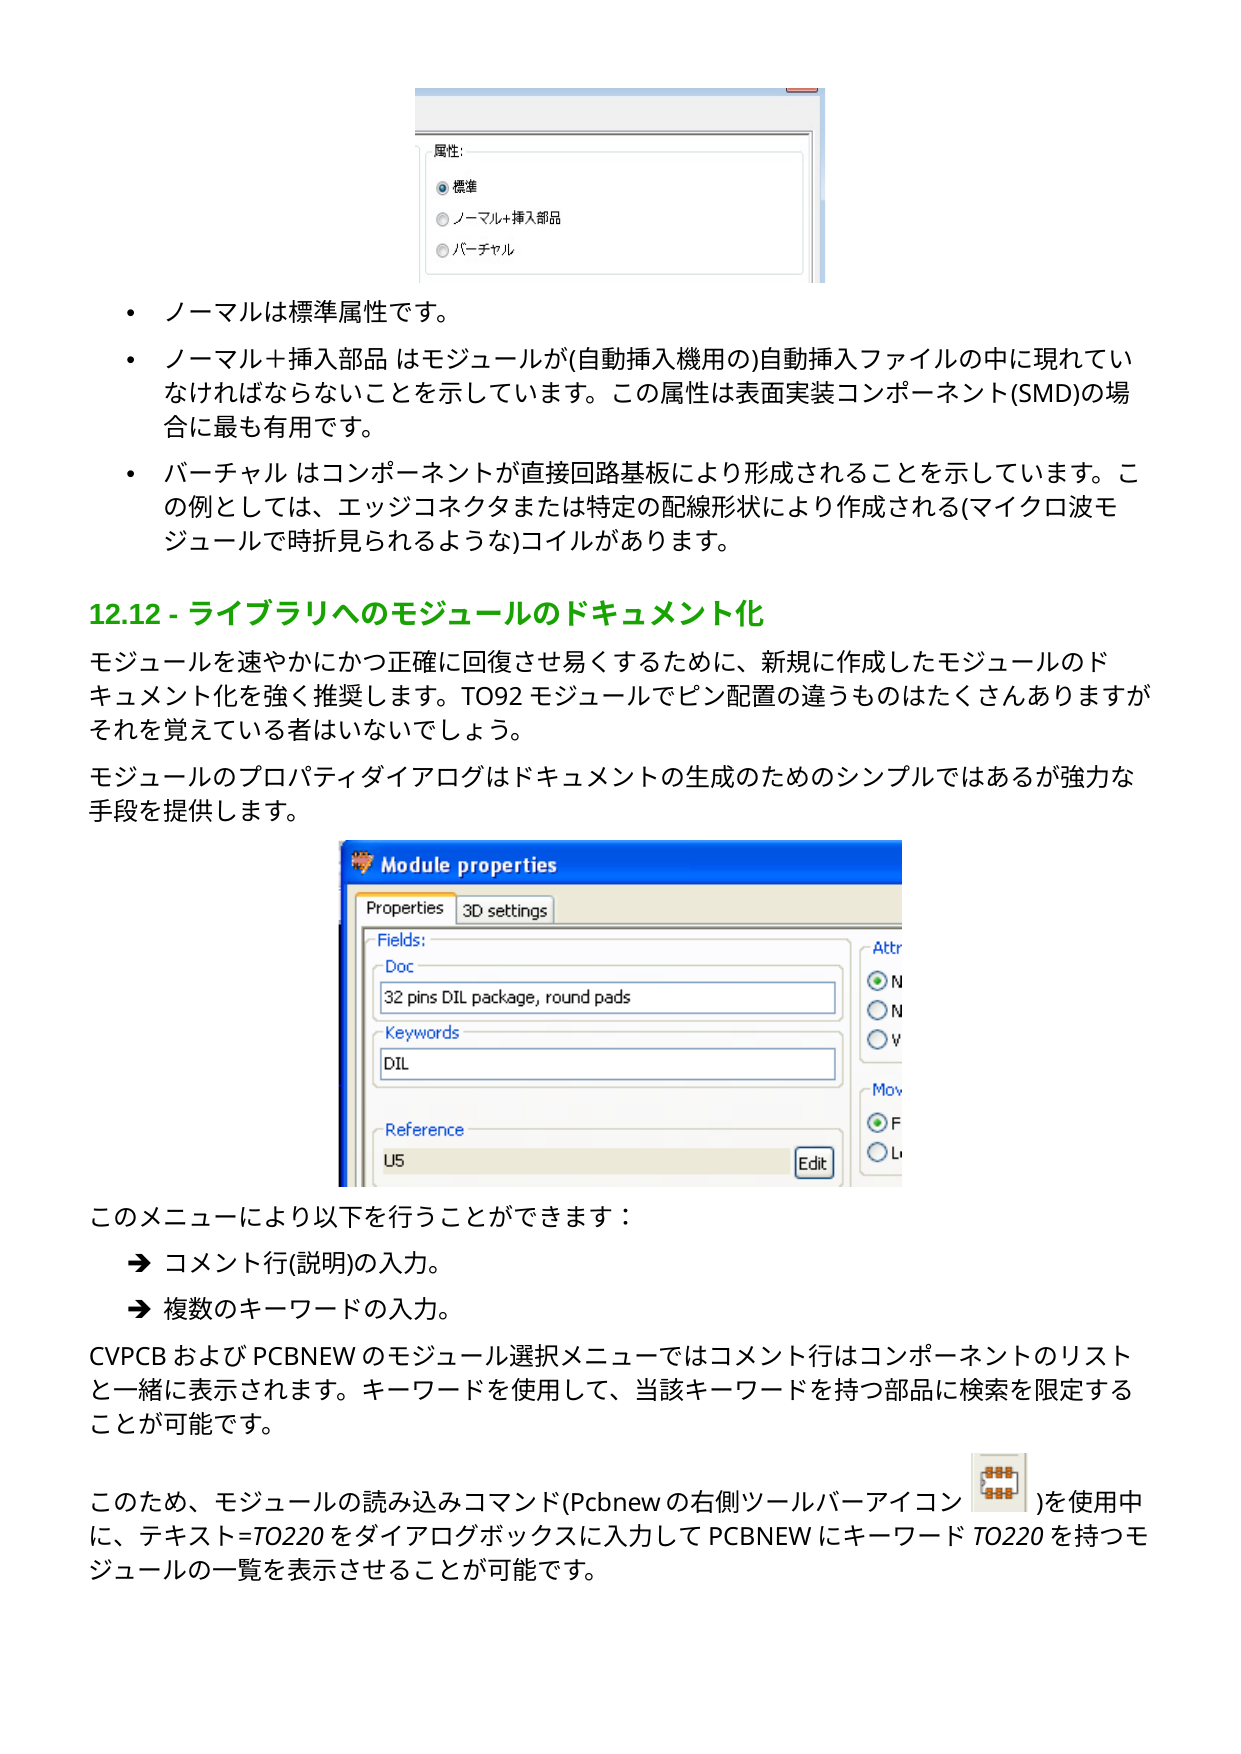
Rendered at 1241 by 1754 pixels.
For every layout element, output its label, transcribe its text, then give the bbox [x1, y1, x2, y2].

picture [415, 88, 826, 283]
list ノーマルは標準属性です。 [126, 295, 1152, 329]
list ノーマル＋挿入部品 はモジュールが(自動挿入機用の)自動挿入ファイルの中に現れていなければならないことを示しています。この属性は表面実装コンポーネント(SMD)の場合に最も有用です。 [126, 342, 1152, 443]
text モジュールのプロパティダイアログはドキュメントの生成のためのシンプルではあるが強力な手段を提供します。 [88, 760, 1152, 828]
subtitle ライブラリへのモジュールのドキュメント化 [88, 593, 1152, 633]
list バーチャル はコンポーネントが直接回路基板により形成されることを示しています。この例としては、エッジコネクタまたは特定の配線形状により作成される(マイクロ波モジュールで時折見られるような)コイルがあります。 [126, 456, 1152, 558]
picture [338, 840, 902, 1187]
text モジュールを速やかにかつ正確に回復させ易くするために、新規に作成したモジュールのドキュメント化を強く推奨します。TO92モジュールでピン配置の違うものはたくさんありますがそれを覚えている者はいないでしょう。 [88, 645, 1152, 747]
text このメニューにより以下を行うことができます： [88, 1199, 1152, 1233]
list 複数のキーワードの入力。 [126, 1292, 1152, 1326]
text このため、モジュールの読み込みコマンド(Pcbnewの右側ツールバーアイコン )を使用中に、テキスト=TO220をダイアログボックスに入力してPCBNEWにキーワードTO220を持つモジュールの一覧を表示させることが可能です。 [88, 1453, 1152, 1587]
picture [971, 1453, 1028, 1512]
list コメント行(説明)の入力。 [126, 1246, 1152, 1280]
text CVPCBおよびPCBNEWのモジュール選択メニューではコメント行はコンポーネントのリストと一緒に表示されます。キーワードを使用して、当該キーワードを持つ部品に検索を限定することが可能です。 [88, 1339, 1152, 1441]
